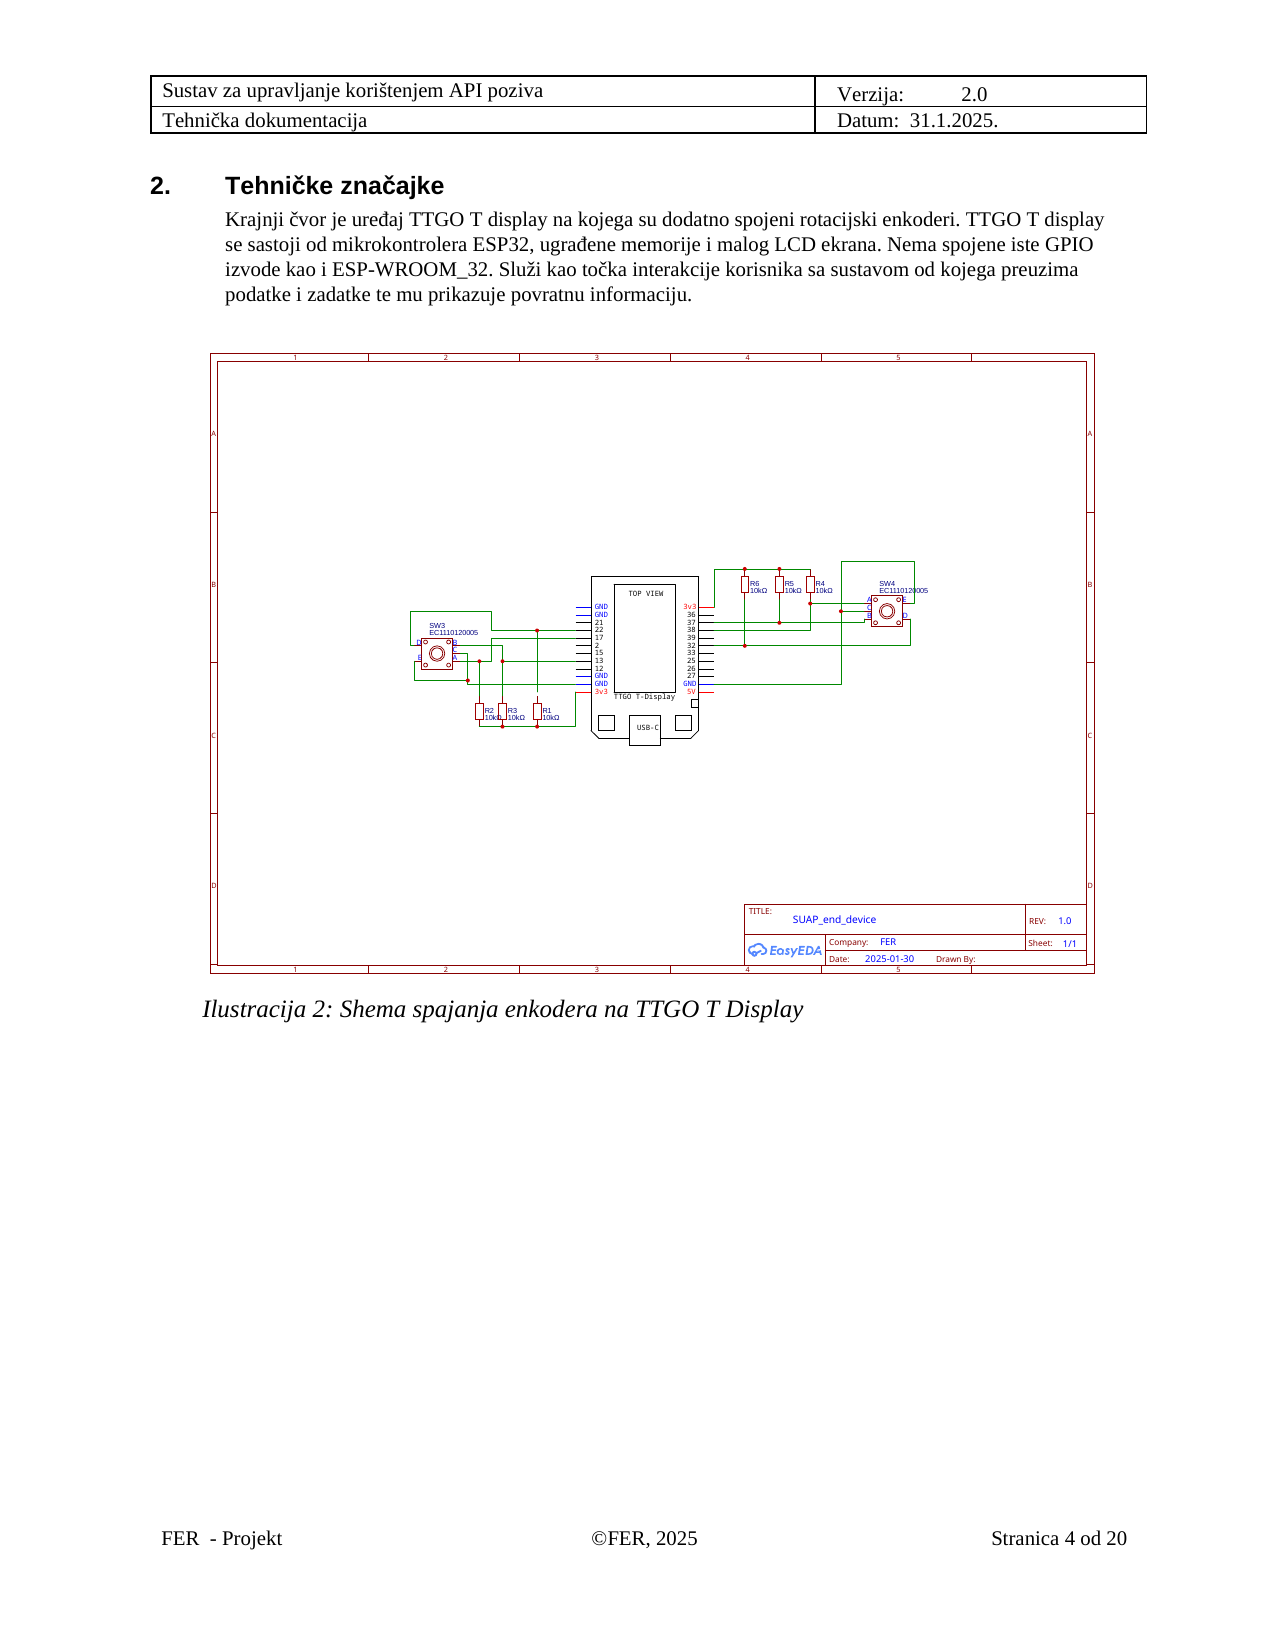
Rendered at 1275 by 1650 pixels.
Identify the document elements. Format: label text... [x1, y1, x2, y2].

text Ilustracija 2: Shema spajanja enkodera na TTGO T Display [202, 982, 1102, 1023]
subtitle Tehničke značajke [150, 171, 1125, 200]
text Krajnji čvor je uređaj TTGO T display na kojega su dodatno spojeni rotacijski enkoderi. TTGO T display se sastoji od mikrokontrolera ESP32, ugrađene memorije i malog LCD ekrana. Nema spojene iste GPIO izvode kao i ESP-WROOM_32. Služi kao točka interakcije korisnika sa sustavom od kojega preuzima podatke i zadatke te mu prikazuje povratnu informaciju. [225, 206, 1125, 306]
